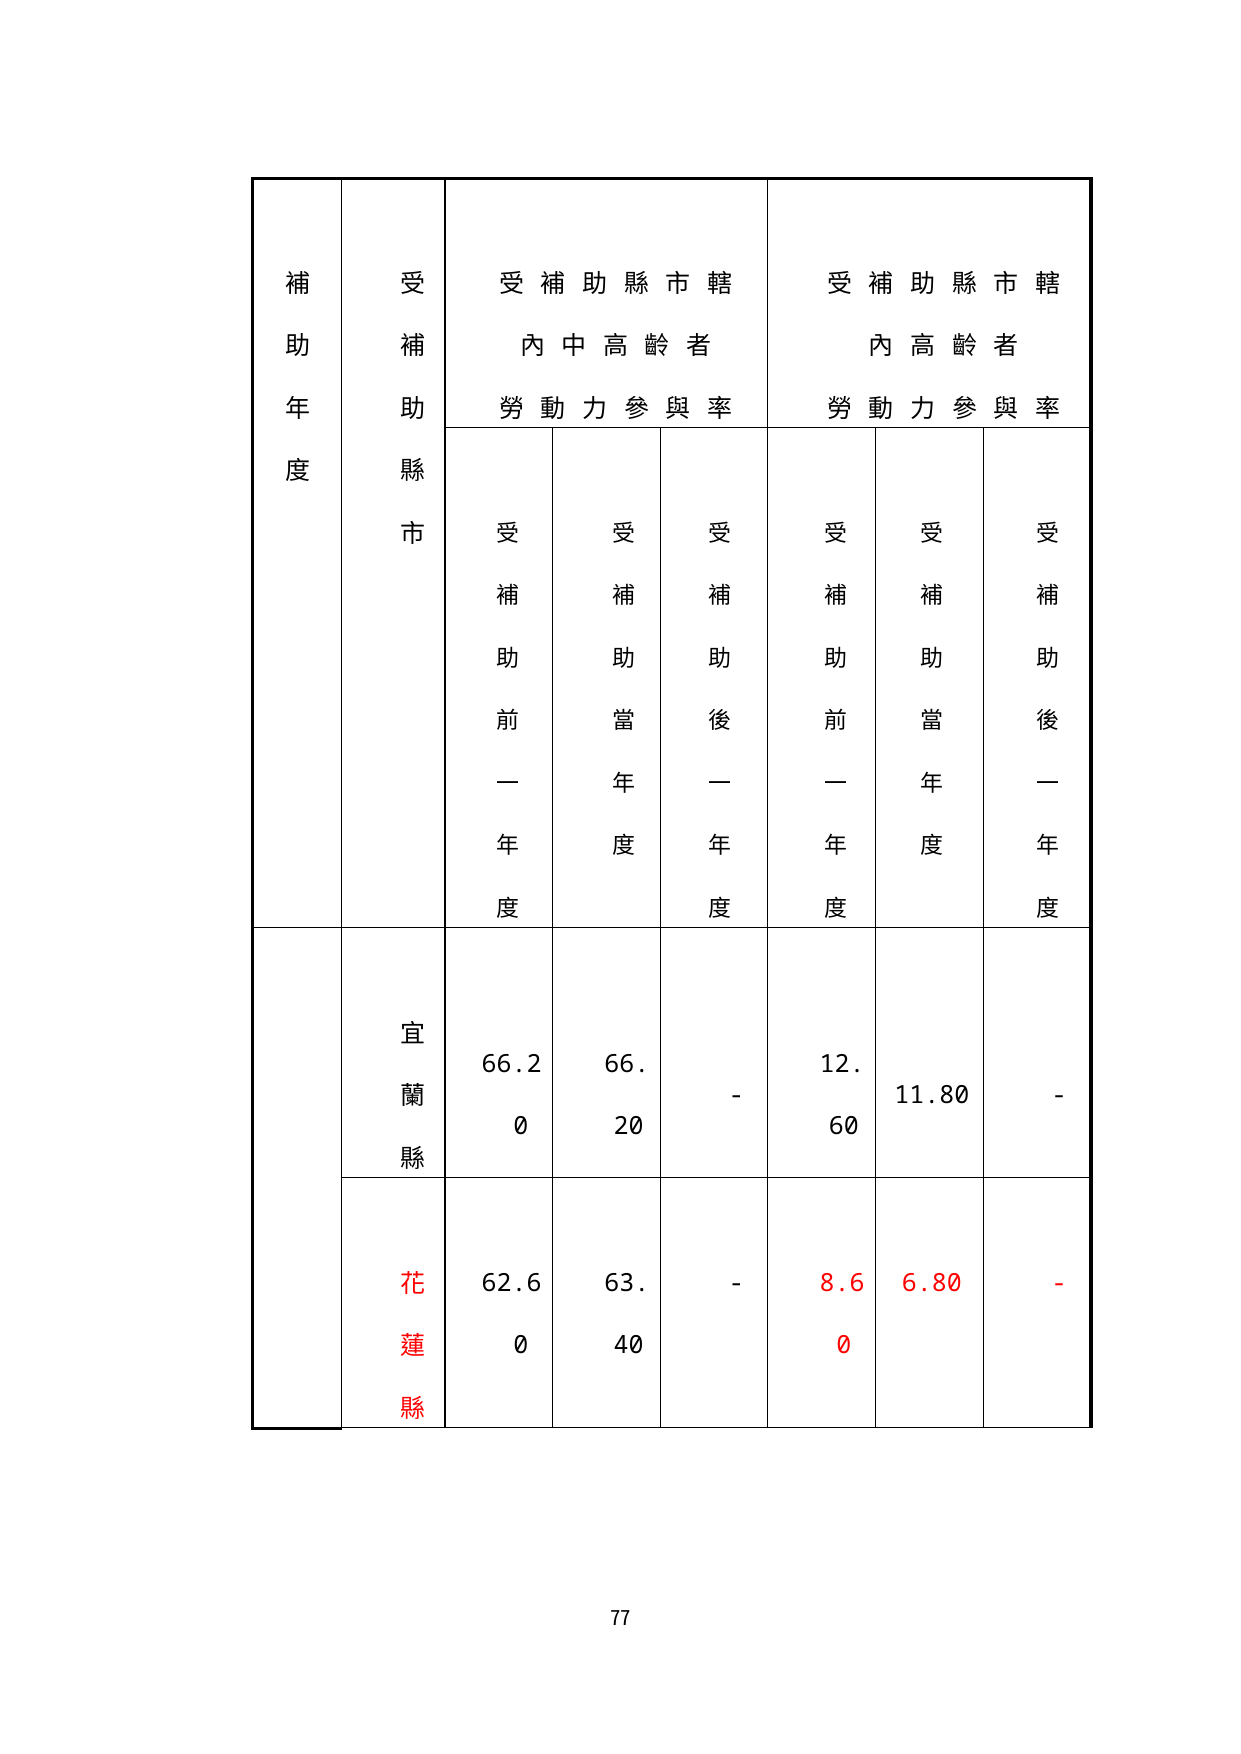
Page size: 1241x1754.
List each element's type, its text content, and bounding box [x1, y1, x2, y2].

table_cell 受補助後一年度 [661, 428, 767, 927]
table_cell 受補助當年度 [876, 428, 983, 927]
table_cell 6.80 [876, 1178, 983, 1427]
table_cell - [661, 928, 767, 1177]
table_cell - [984, 928, 1089, 1177]
table_cell 受補助後一年度 [984, 428, 1089, 927]
table_cell 12.60 [768, 928, 875, 1177]
table_cell 62.60 [446, 1178, 552, 1427]
table_cell 受補助當年度 [553, 428, 660, 927]
table_cell 66.20 [446, 928, 552, 1177]
table_cell - [661, 1178, 767, 1427]
table_cell 受補助前一年度 [768, 428, 875, 927]
table_cell 66.20 [553, 928, 660, 1177]
table_header 受補助縣市轄內高齡者 勞動力參與率 [768, 180, 1089, 427]
table_cell [254, 928, 341, 1427]
table_cell 11.80 [876, 928, 983, 1177]
table_cell 宜蘭縣 [342, 928, 444, 1177]
table_cell 63.40 [553, 1178, 660, 1427]
table_header 受補助縣市轄內中高齡者 勞動力參與率 [446, 180, 767, 427]
table_header 受補助 縣市 [342, 180, 444, 927]
table_cell 受補助前一年度 [446, 428, 552, 927]
table_header 補助 年度 [254, 180, 341, 927]
table_cell - [984, 1178, 1089, 1427]
table_cell 8.60 [768, 1178, 875, 1427]
table_cell 花蓮縣 [342, 1178, 444, 1427]
